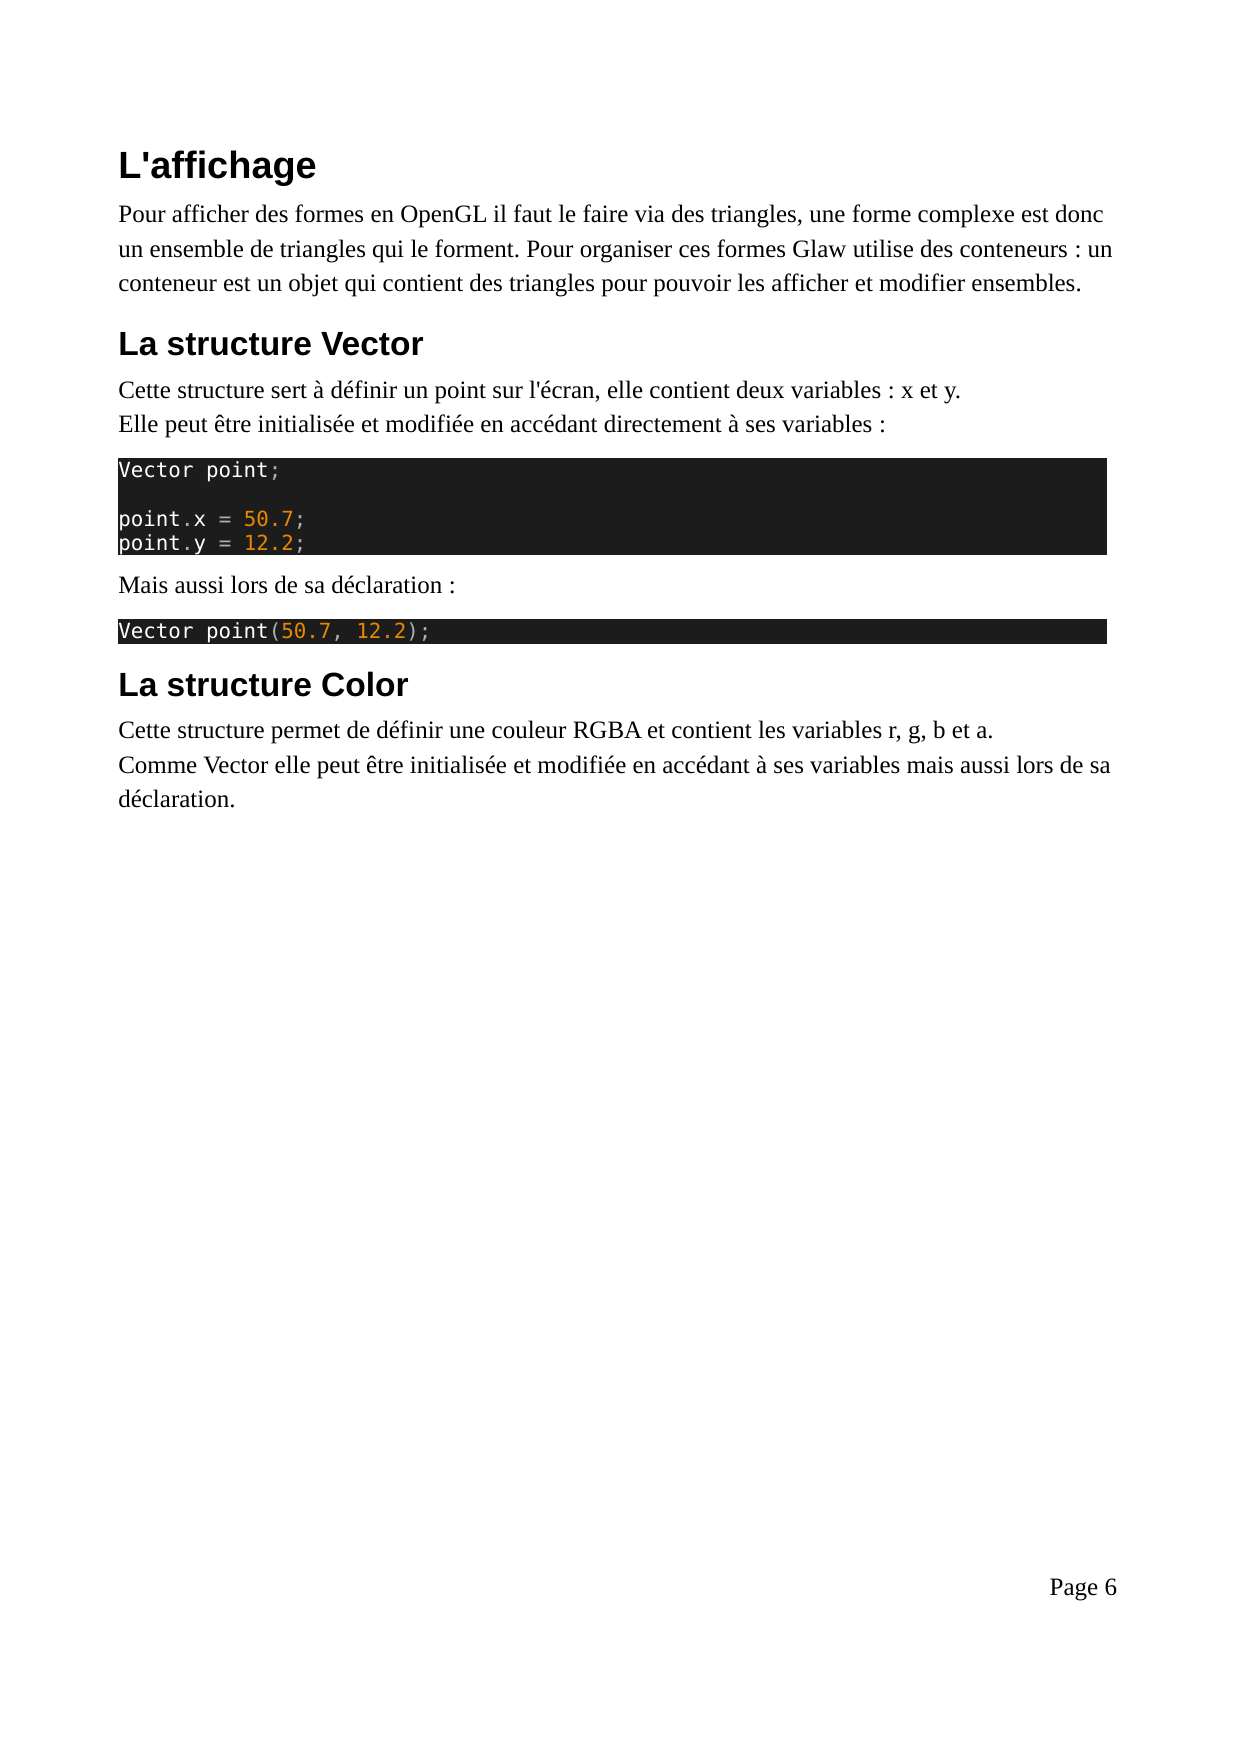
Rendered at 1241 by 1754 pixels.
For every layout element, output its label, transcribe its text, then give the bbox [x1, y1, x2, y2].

text Mais aussi lors de sa déclaration : [118, 570, 1122, 599]
subtitle L'affichage [118, 143, 1122, 187]
subtitle La structure Color [118, 664, 1122, 703]
text point.y = 12.2; [118, 531, 1107, 555]
text Cette structure sert à définir un point sur l'écran, elle contient deux variables : x et y. Elle peut être initialisée et modifiée en accédant directement à ses variables : [118, 375, 1122, 438]
text Vector point(50.7, 12.2); [118, 619, 1107, 644]
text Cette structure permet de définir une couleur RGBA et contient les variables r, g, b et a. Comme Vector elle peut être initialisée et modifiée en accédant à ses variables mais aussi lors de sa déclaration. [118, 716, 1122, 813]
text Pour afficher des formes en OpenGL il faut le faire via des triangles, une forme complexe est donc un ensemble de triangles qui le forment. Pour organiser ces formes Glaw utilise des conteneurs : un conteneur est un objet qui contient des triangles pour pouvoir les afficher et modifier ensembles. [118, 199, 1122, 297]
text Vector point; [118, 458, 1107, 482]
subtitle La structure Vector [118, 323, 1122, 362]
text point.x = 50.7; [118, 507, 1107, 531]
